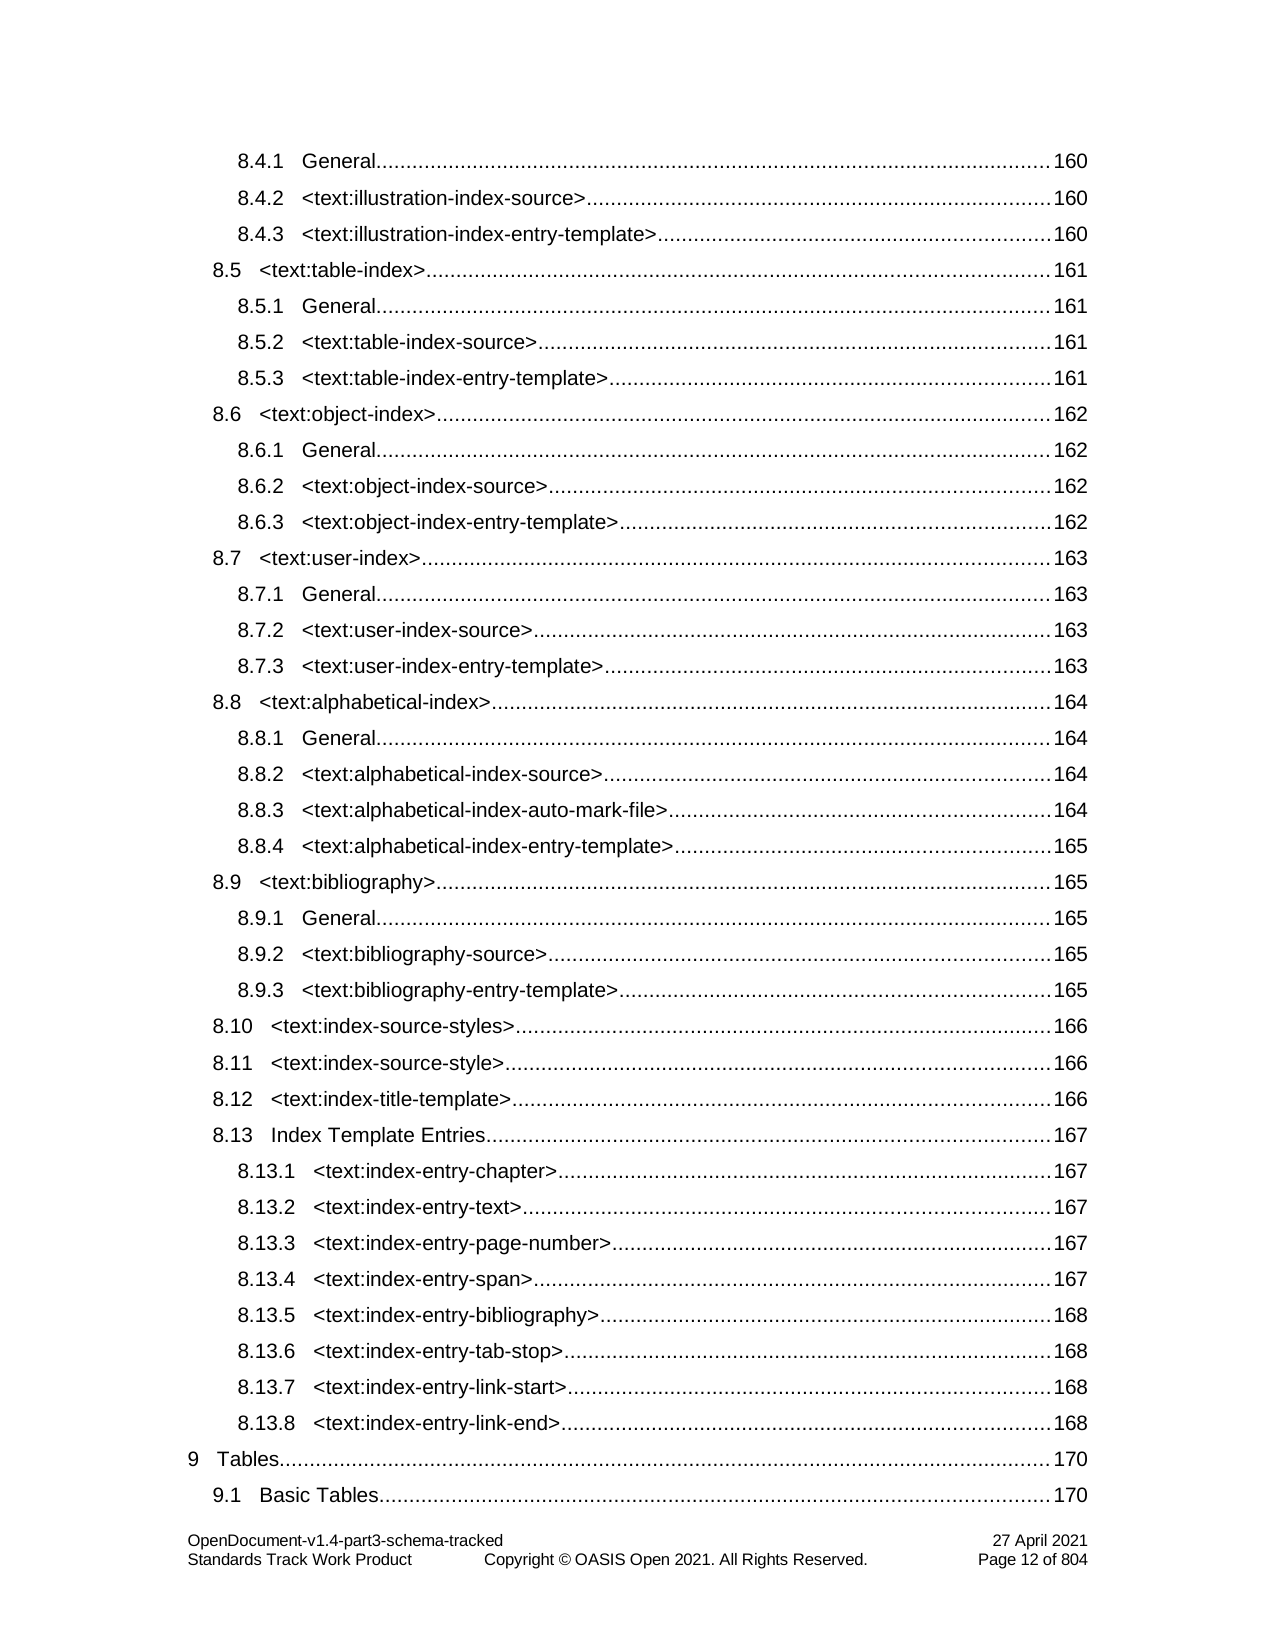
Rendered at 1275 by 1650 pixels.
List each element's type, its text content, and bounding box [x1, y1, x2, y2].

text 8.13.5 <text:index-entry-bibliography> 168 [237, 1303, 1088, 1327]
text 8.8 <text:alphabetical-index> 164 [212, 691, 1088, 714]
text 8.9 <text:bibliography> 165 [212, 871, 1088, 894]
text 8.5.2 <text:table-index-source> 161 [237, 330, 1088, 354]
text 8.8.3 <text:alphabetical-index-auto-mark-file> 164 [237, 799, 1088, 822]
text 8.7.2 <text:user-index-source> 163 [237, 618, 1088, 642]
text 8.4.1 General 160 [237, 150, 1088, 173]
text 8.9.3 <text:bibliography-entry-template> 165 [237, 979, 1088, 1002]
text 8.10 <text:index-source-styles> 166 [212, 1015, 1088, 1038]
text 8.8.2 <text:alphabetical-index-source> 164 [237, 763, 1088, 786]
text 8.4.3 <text:illustration-index-entry-template> 160 [237, 222, 1088, 246]
text 8.6 <text:object-index> 162 [212, 402, 1088, 426]
text 8.13.7 <text:index-entry-link-start> 168 [237, 1375, 1088, 1399]
text 9 Tables 170 [187, 1447, 1088, 1471]
text 8.7.3 <text:user-index-entry-template> 163 [237, 654, 1088, 678]
text 9.1 Basic Tables 170 [212, 1483, 1088, 1507]
text 8.6.3 <text:object-index-entry-template> 162 [237, 510, 1088, 534]
text 8.5.1 General 161 [237, 294, 1088, 318]
text 8.6.2 <text:object-index-source> 162 [237, 474, 1088, 498]
text 8.11 <text:index-source-style> 166 [212, 1051, 1088, 1074]
text 8.13.4 <text:index-entry-span> 167 [237, 1267, 1088, 1291]
text 8.8.1 General 164 [237, 727, 1088, 750]
text 8.13.8 <text:index-entry-link-end> 168 [237, 1411, 1088, 1435]
text 8.12 <text:index-title-template> 166 [212, 1087, 1088, 1111]
text 8.7 <text:user-index> 163 [212, 546, 1088, 570]
text 8.9.1 General 165 [237, 907, 1088, 930]
text 8.5 <text:table-index> 161 [212, 258, 1088, 282]
text 8.13.2 <text:index-entry-text> 167 [237, 1195, 1088, 1219]
text 8.7.1 General 163 [237, 582, 1088, 606]
text 8.13.3 <text:index-entry-page-number> 167 [237, 1231, 1088, 1255]
text 8.4.2 <text:illustration-index-source> 160 [237, 186, 1088, 209]
text 8.9.2 <text:bibliography-source> 165 [237, 943, 1088, 966]
text 8.13.6 <text:index-entry-tab-stop> 168 [237, 1339, 1088, 1363]
text 8.13 Index Template Entries 167 [212, 1123, 1088, 1147]
text 8.13.1 <text:index-entry-chapter> 167 [237, 1159, 1088, 1183]
text 8.6.1 General 162 [237, 438, 1088, 462]
text 8.8.4 <text:alphabetical-index-entry-template> 165 [237, 835, 1088, 858]
text 8.5.3 <text:table-index-entry-template> 161 [237, 366, 1088, 390]
